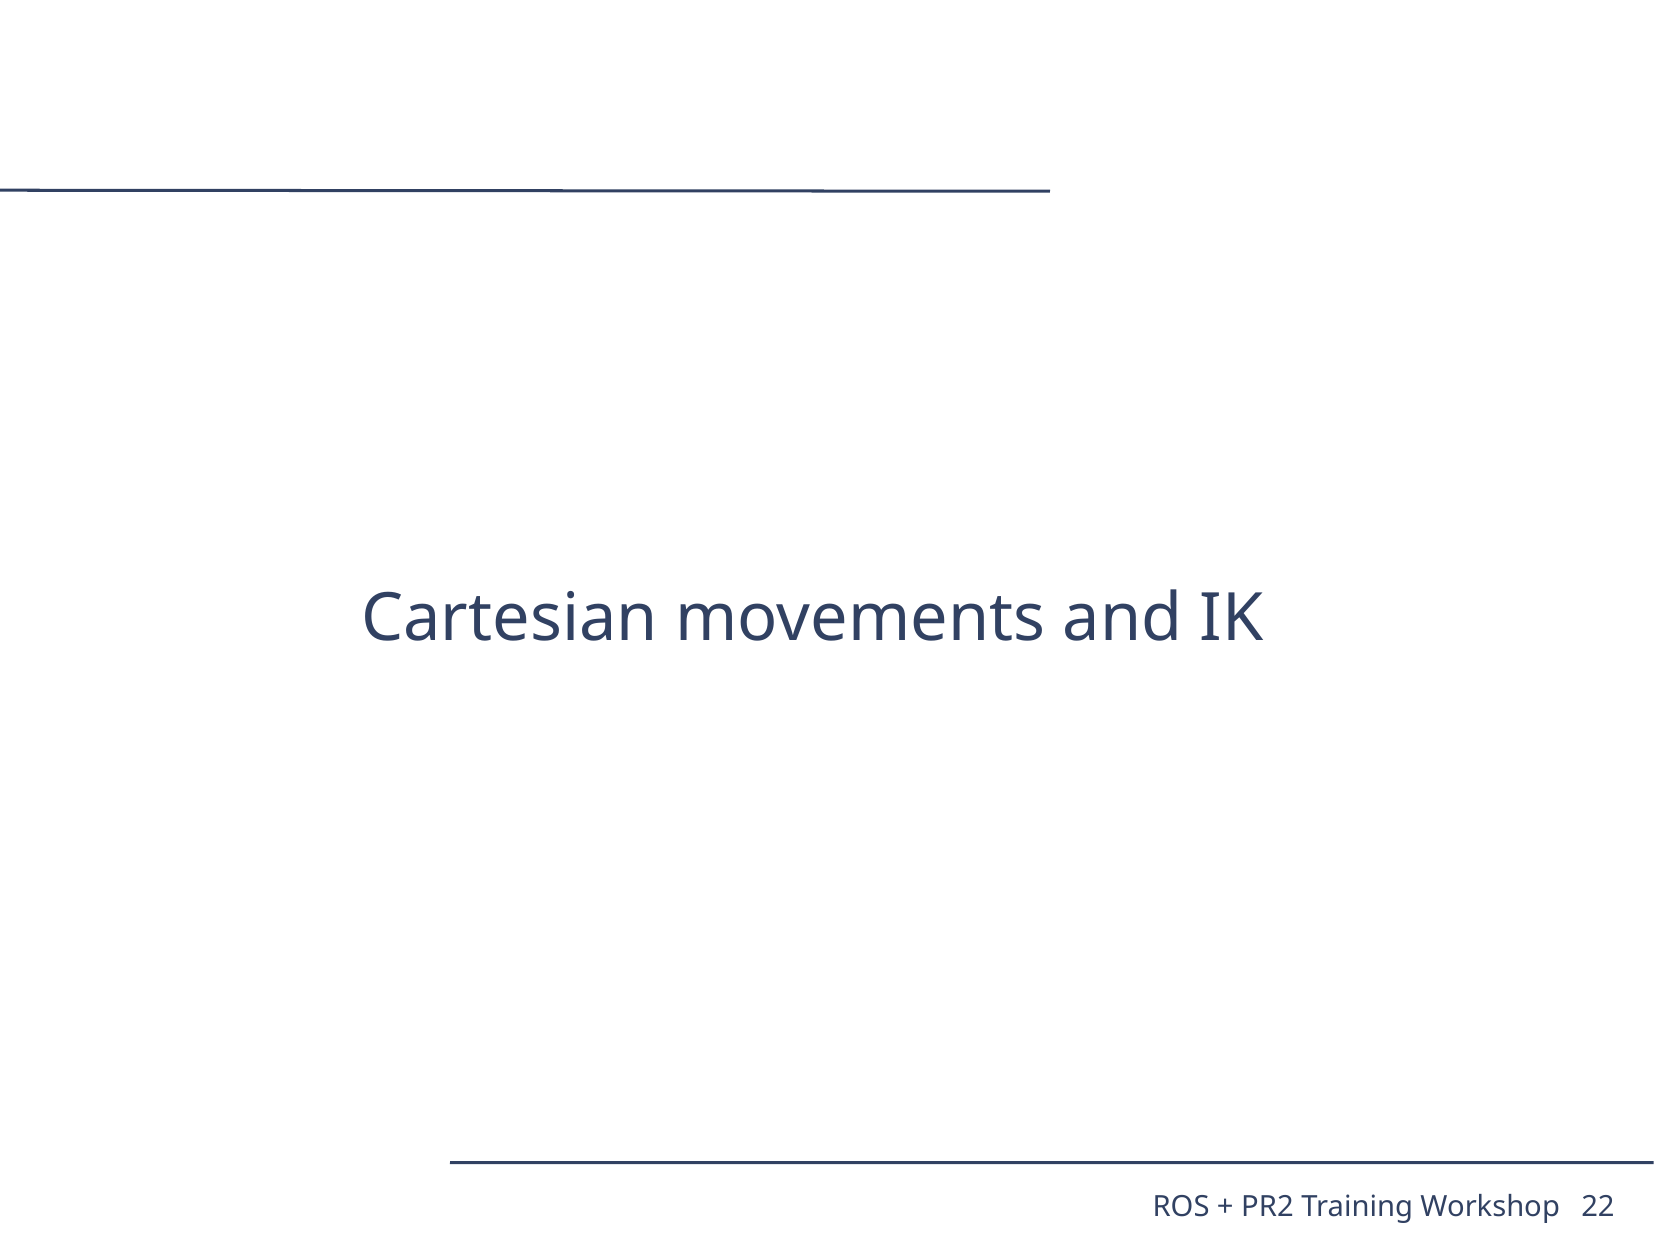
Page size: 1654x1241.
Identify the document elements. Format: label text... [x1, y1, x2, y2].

text_box Cartesian movements and IK [346, 561, 1263, 651]
title [82, 56, 1571, 250]
